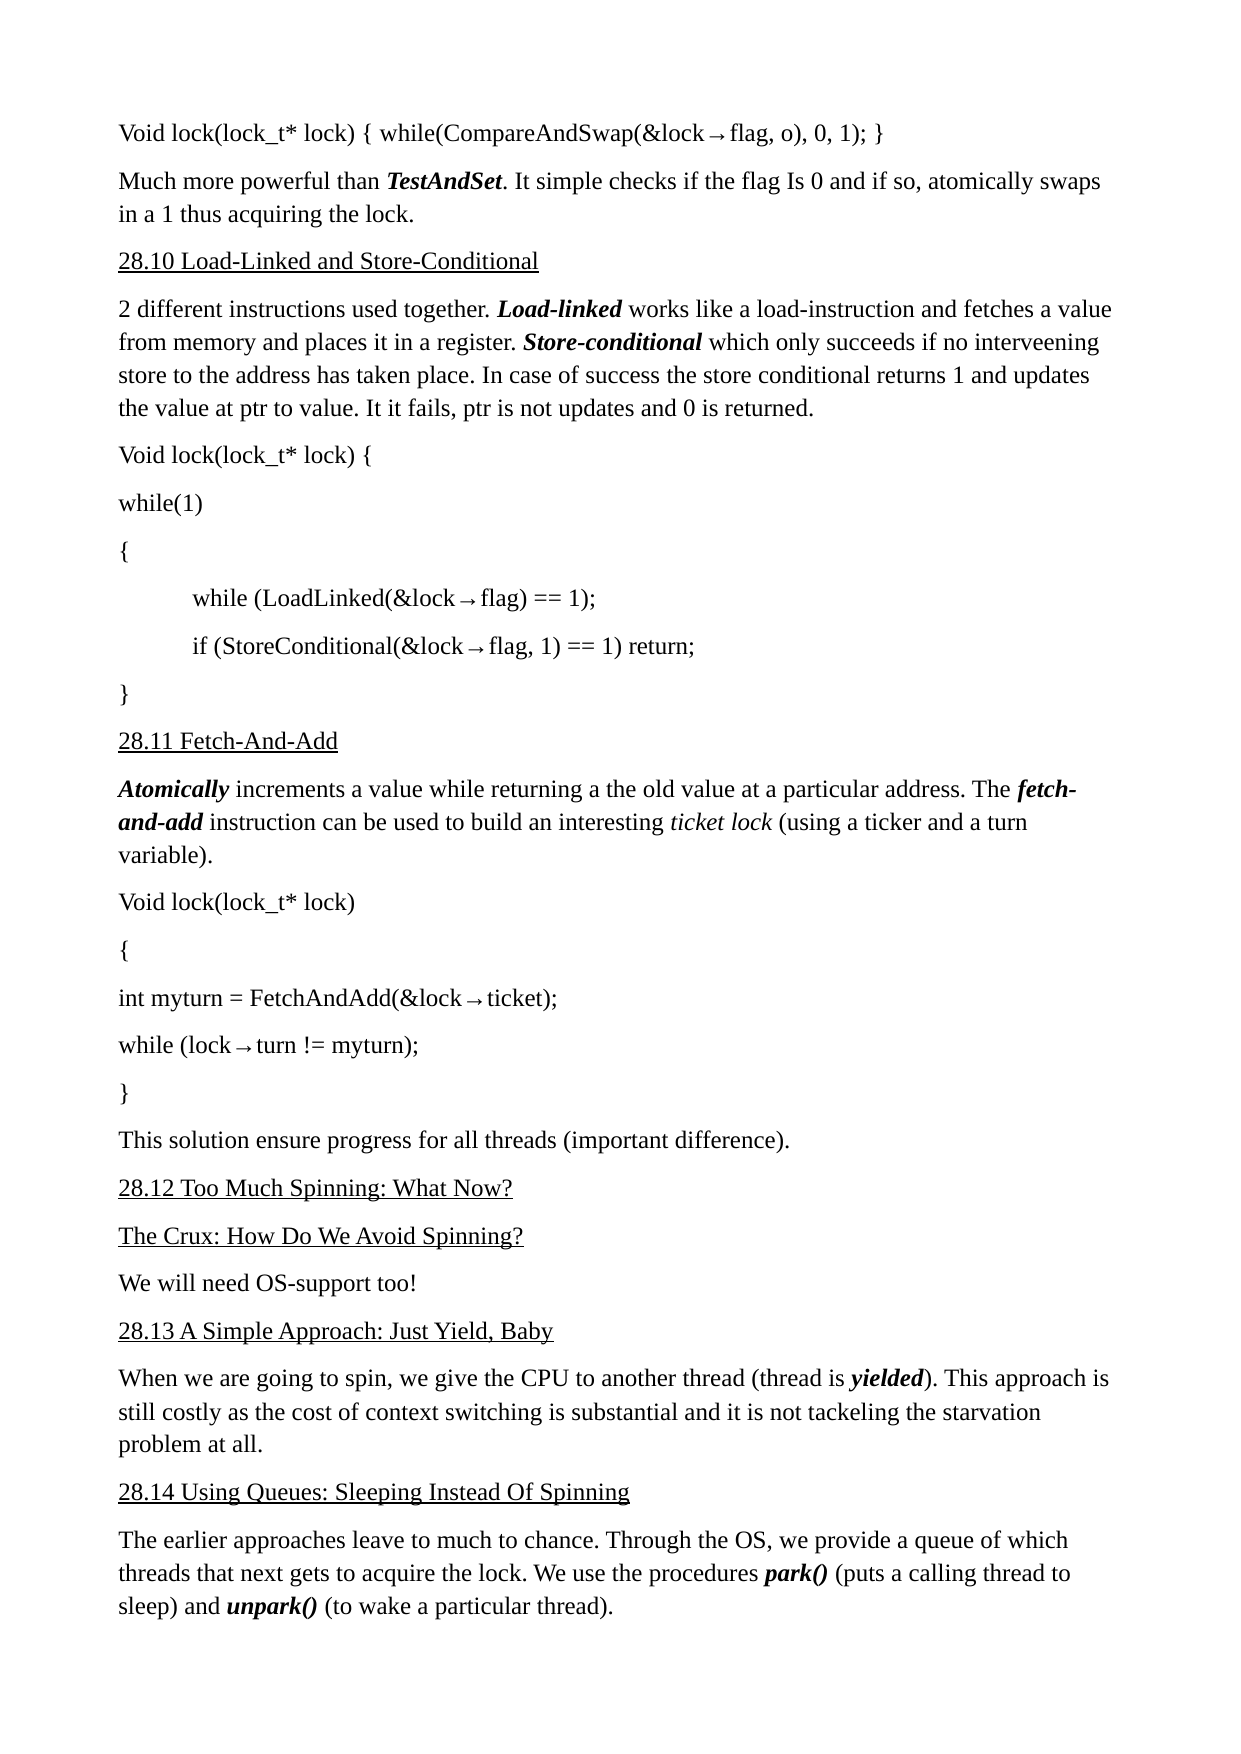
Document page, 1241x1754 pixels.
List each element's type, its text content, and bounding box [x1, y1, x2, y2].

text This solution ensure progress for all threads (important difference). [118, 1126, 1122, 1154]
text Atomically increments a value while returning a the old value at a particular address. The fetch-and-add instruction can be used to build an interesting ticket lock (using a ticker and a turn variable). [118, 774, 1122, 869]
text The Crux: How Do We Avoid Spinning? [118, 1221, 1122, 1249]
text We will need OS-support too! [118, 1268, 1122, 1297]
text } [118, 1078, 1122, 1107]
text Void lock(lock_t* lock) [118, 887, 1122, 916]
text if (StoreConditional(&lock→flag, 1) == 1) return; [118, 631, 1122, 660]
text Void lock(lock_t* lock) { while(CompareAndSwap(&lock→flag, o), 0, 1); } [118, 118, 1122, 147]
text } [118, 679, 1122, 707]
text 28.10 Load-Linked and Store-Conditional [118, 246, 1122, 275]
text Much more powerful than TestAndSet. It simple checks if the flag Is 0 and if so, atomically swaps in a 1 thus acquiring the lock. [118, 166, 1122, 227]
text The earlier approaches leave to much to chance. Through the OS, we provide a queue of which threads that next gets to acquire the lock. We use the procedures park() (puts a calling thread to sleep) and unpark() (to wake a particular thread). [118, 1525, 1122, 1619]
text while (lock→turn != myturn); [118, 1030, 1122, 1059]
text { [118, 536, 1122, 564]
text 2 different instructions used together. Load-linked works like a load-instruction and fetches a value from memory and places it in a register. Store-conditional which only succeeds if no interveening store to the address has taken place. In case of success the store conditional returns 1 and updates the value at ptr to value. It it fails, ptr is not updates and 0 is returned. [118, 294, 1122, 422]
text Void lock(lock_t* lock) { [118, 441, 1122, 469]
text 28.11 Fetch-And-Add [118, 726, 1122, 755]
text { [118, 935, 1122, 964]
text while(1) [118, 488, 1122, 517]
text 28.14 Using Queues: Sleeping Instead Of Spinning [118, 1477, 1122, 1506]
text When we are going to spin, we give the CPU to another thread (thread is yielded). This approach is still costly as the cost of context switching is substantial and it is not tackeling the starvation problem at all. [118, 1363, 1122, 1458]
text int myturn = FetchAndAdd(&lock→ticket); [118, 983, 1122, 1011]
text 28.13 A Simple Approach: Just Yield, Baby [118, 1316, 1122, 1345]
text 28.12 Too Much Spinning: What Now? [118, 1173, 1122, 1202]
text while (LoadLinked(&lock→flag) == 1); [118, 583, 1122, 612]
